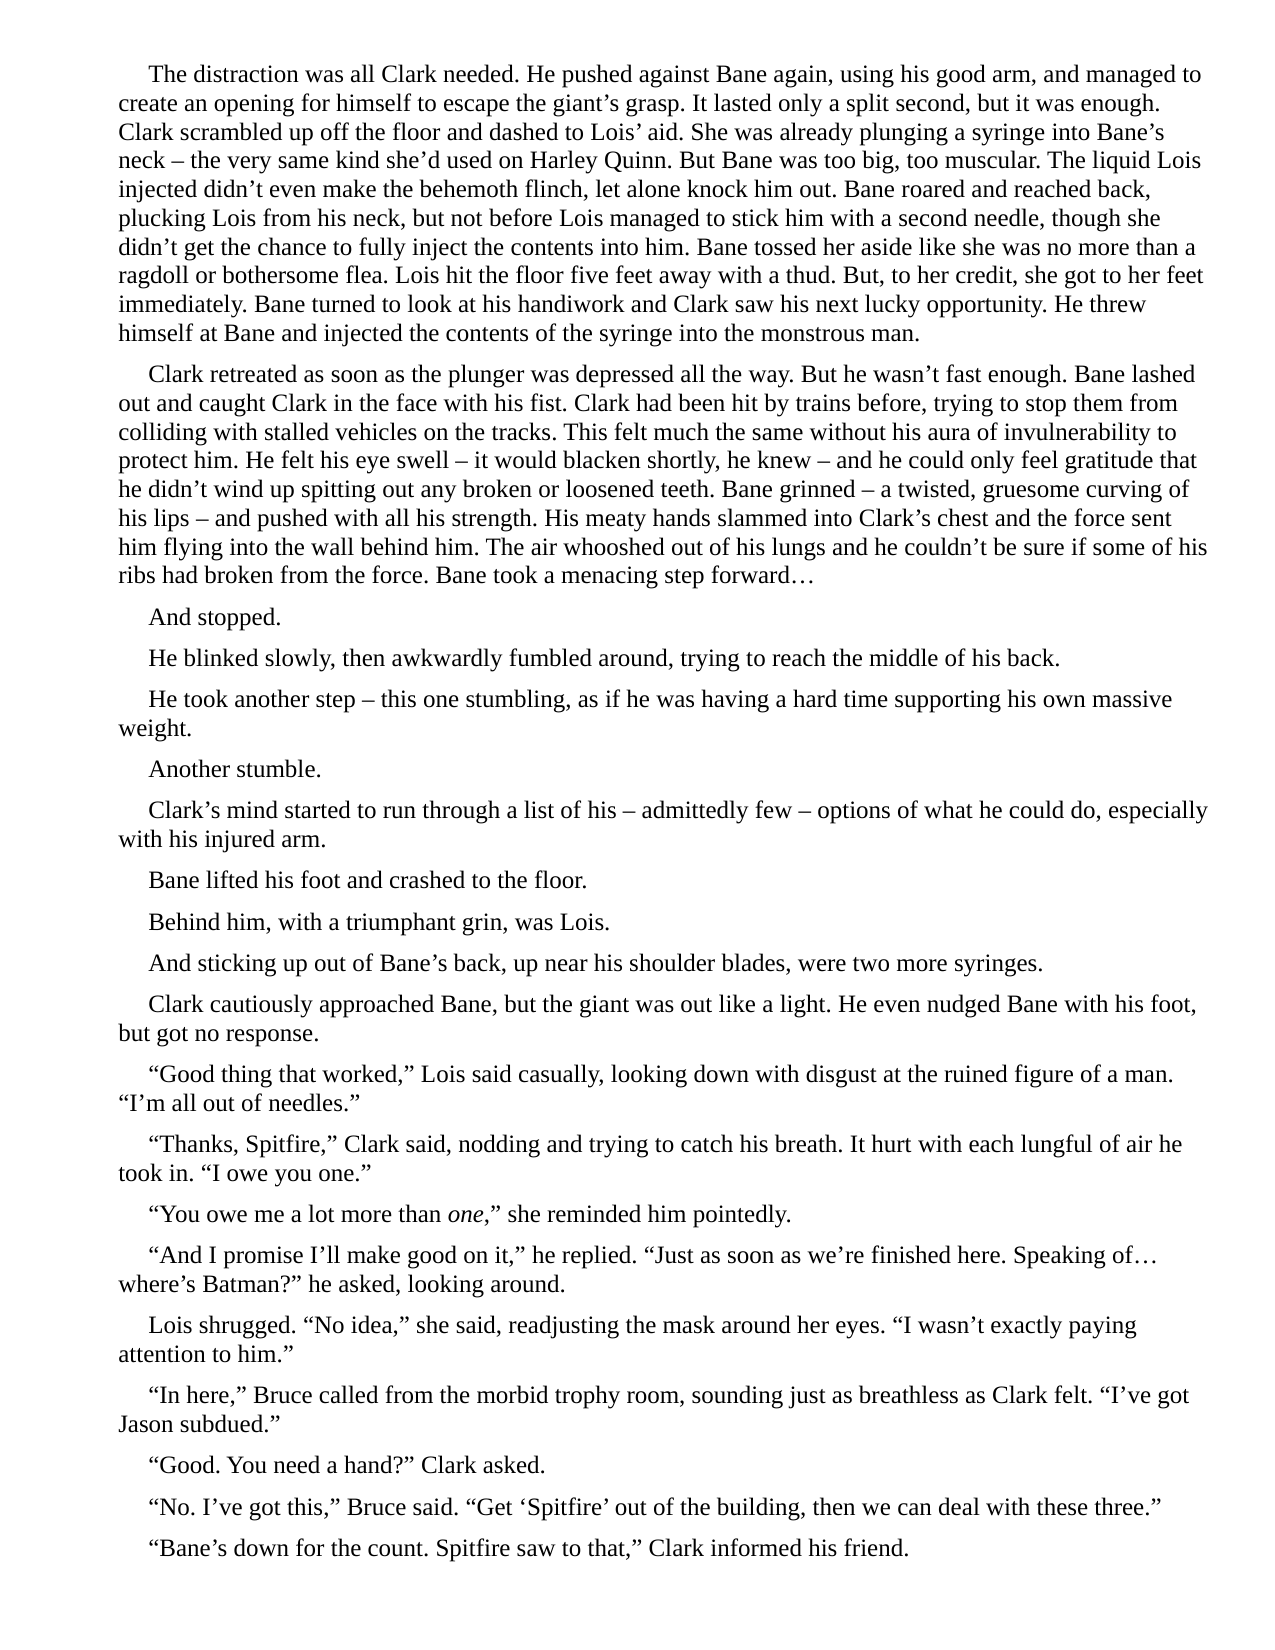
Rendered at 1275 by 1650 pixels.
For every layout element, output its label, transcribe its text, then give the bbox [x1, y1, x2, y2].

text “Bane’s down for the count. Spitfire saw to that,” Clark informed his friend. [118, 1533, 1216, 1562]
text “In here,” Bruce called from the morbid trophy room, sounding just as breathless as Clark felt. “I’ve got Jason subdued.” [118, 1380, 1216, 1438]
text “And I promise I’ll make good on it,” he replied. “Just as soon as we’re finished here. Speaking of…where’s Batman?” he asked, looking around. [118, 1240, 1216, 1298]
text And stopped. [118, 602, 1216, 630]
text Another stumble. [118, 754, 1216, 783]
text Bane lifted his foot and crashed to the floor. [118, 865, 1216, 894]
text The distraction was all Clark needed. He pushed against Bane again, using his good arm, and managed to create an opening for himself to escape the giant’s grasp. It lasted only a split second, but it was enough. Clark scrambled up off the floor and dashed to Lois’ aid. She was already plunging a syringe into Bane’s neck – the very same kind she’d used on Harley Quinn. But Bane was too big, too muscular. The liquid Lois injected didn’t even make the behemoth flinch, let alone knock him out. Bane roared and reached back, plucking Lois from his neck, but not before Lois managed to stick him with a second needle, though she didn’t get the chance to fully inject the contents into him. Bane tossed her aside like she was no more than a ragdoll or bothersome flea. Lois hit the floor five feet away with a thud. But, to her credit, she got to her feet immediately. Bane turned to look at his handiwork and Clark saw his next lucky opportunity. He threw himself at Bane and injected the contents of the syringe into the monstrous man. [118, 59, 1216, 347]
text He took another step – this one stumbling, as if he was having a hard time supporting his own massive weight. [118, 684, 1216, 742]
text He blinked slowly, then awkwardly fumbled around, trying to reach the middle of his back. [118, 643, 1216, 672]
text Clark cautiously approached Bane, but the giant was out like a light. He even nudged Bane with his foot, but got no response. [118, 989, 1216, 1047]
text “You owe me a lot more than one,” she reminded him pointedly. [118, 1199, 1216, 1228]
text Lois shrugged. “No idea,” she said, readjusting the mask around her eyes. “I wasn’t exactly paying attention to him.” [118, 1310, 1216, 1368]
text Clark’s mind started to run through a list of his – admittedly few – options of what he could do, especially with his injured arm. [118, 795, 1216, 853]
text “Good thing that worked,” Lois said casually, looking down with disgust at the ruined figure of a man. “I’m all out of needles.” [118, 1059, 1216, 1117]
text “No. I’ve got this,” Bruce said. “Get ‘Spitfire’ out of the building, then we can deal with these three.” [118, 1492, 1216, 1520]
text And sticking up out of Bane’s back, up near his shoulder blades, were two more syringes. [118, 948, 1216, 977]
text Clark retreated as soon as the plunger was depressed all the way. But he wasn’t fast enough. Bane lashed out and caught Clark in the face with his fist. Clark had been hit by trains before, trying to stop them from colliding with stalled vehicles on the tracks. This felt much the same without his aura of invulnerability to protect him. He felt his eye swell – it would blacken shortly, he knew – and he could only feel gratitude that he didn’t wind up spitting out any broken or loosened teeth. Bane grinned – a twisted, gruesome curving of his lips – and pushed with all his strength. His meaty hands slammed into Clark’s chest and the force sent him flying into the wall behind him. The air whooshed out of his lungs and he couldn’t be sure if some of his ribs had broken from the force. Bane took a menacing step forward… [118, 359, 1216, 589]
text Behind him, with a triumphant grin, was Lois. [118, 907, 1216, 935]
text “Good. You need a hand?” Clark asked. [118, 1450, 1216, 1479]
text “Thanks, Spitfire,” Clark said, nodding and trying to catch his breath. It hurt with each lungful of air he took in. “I owe you one.” [118, 1129, 1216, 1187]
